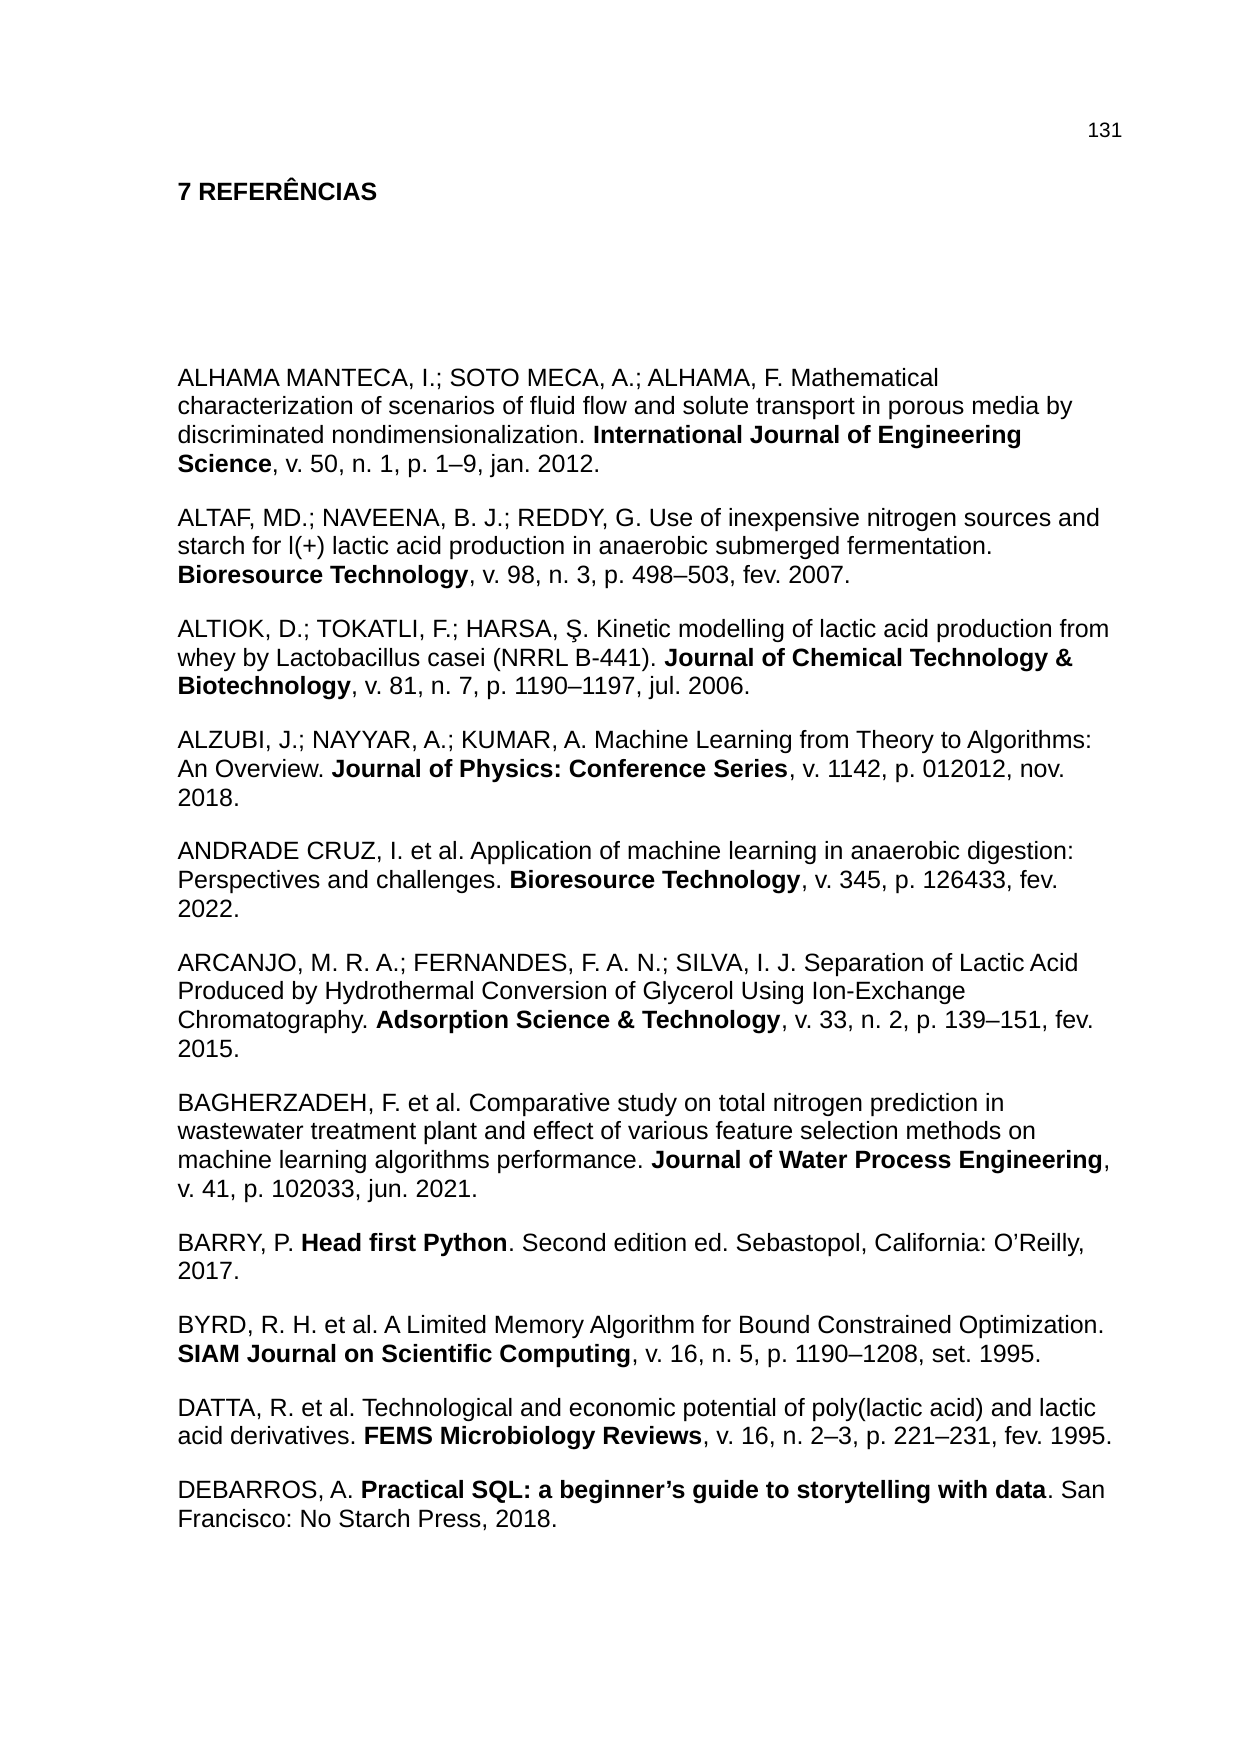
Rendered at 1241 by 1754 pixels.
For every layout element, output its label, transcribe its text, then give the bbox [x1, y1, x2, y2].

text ANDRADE CRUZ, I. et al. Application of machine learning in anaerobic digestion: Perspectives and challenges. Bioresource Technology, v. 345, p. 126433, fev. 2022. [177, 836, 1122, 922]
text ALTIOK, D.; TOKATLI, F.; HARSA, Ş. Kinetic modelling of lactic acid production from whey by Lactobacillus casei (NRRL B-441). Journal of Chemical Technology & Biotechnology, v. 81, n. 7, p. 1190–1197, jul. 2006. [177, 614, 1122, 700]
text ALZUBI, J.; NAYYAR, A.; KUMAR, A. Machine Learning from Theory to Algorithms: An Overview. Journal of Physics: Conference Series, v. 1142, p. 012012, nov. 2018. [177, 725, 1122, 811]
text BARRY, P. Head first Python. Second edition ed. Sebastopol, California: O’Reilly, 2017. [177, 1227, 1122, 1285]
text DATTA, R. et al. Technological and economic potential of poly(lactic acid) and lactic acid derivatives. FEMS Microbiology Reviews, v. 16, n. 2–3, p. 221–231, fev. 1995. [177, 1392, 1122, 1450]
text ARCANJO, M. R. A.; FERNANDES, F. A. N.; SILVA, I. J. Separation of Lactic Acid Produced by Hydrothermal Conversion of Glycerol Using Ion-Exchange Chromatography. Adsorption Science & Technology, v. 33, n. 2, p. 139–151, fev. 2015. [177, 947, 1122, 1062]
text BAGHERZADEH, F. et al. Comparative study on total nitrogen prediction in wastewater treatment plant and effect of various feature selection methods on machine learning algorithms performance. Journal of Water Process Engineering, v. 41, p. 102033, jun. 2021. [177, 1087, 1122, 1202]
text ALTAF, MD.; NAVEENA, B. J.; REDDY, G. Use of inexpensive nitrogen sources and starch for l(+) lactic acid production in anaerobic submerged fermentation. Bioresource Technology, v. 98, n. 3, p. 498–503, fev. 2007. [177, 502, 1122, 589]
subtitle Referências [177, 177, 1122, 206]
text DEBARROS, A. Practical SQL: a beginner’s guide to storytelling with data. San Francisco: No Starch Press, 2018. [177, 1475, 1122, 1532]
text BYRD, R. H. et al. A Limited Memory Algorithm for Bound Constrained Optimization. SIAM Journal on Scientific Computing, v. 16, n. 5, p. 1190–1208, set. 1995. [177, 1310, 1122, 1367]
text ALHAMA MANTECA, I.; SOTO MECA, A.; ALHAMA, F. Mathematical characterization of scenarios of fluid flow and solute transport in porous media by discriminated nondimensionalization. International Journal of Engineering Science, v. 50, n. 1, p. 1–9, jan. 2012. [177, 362, 1122, 477]
